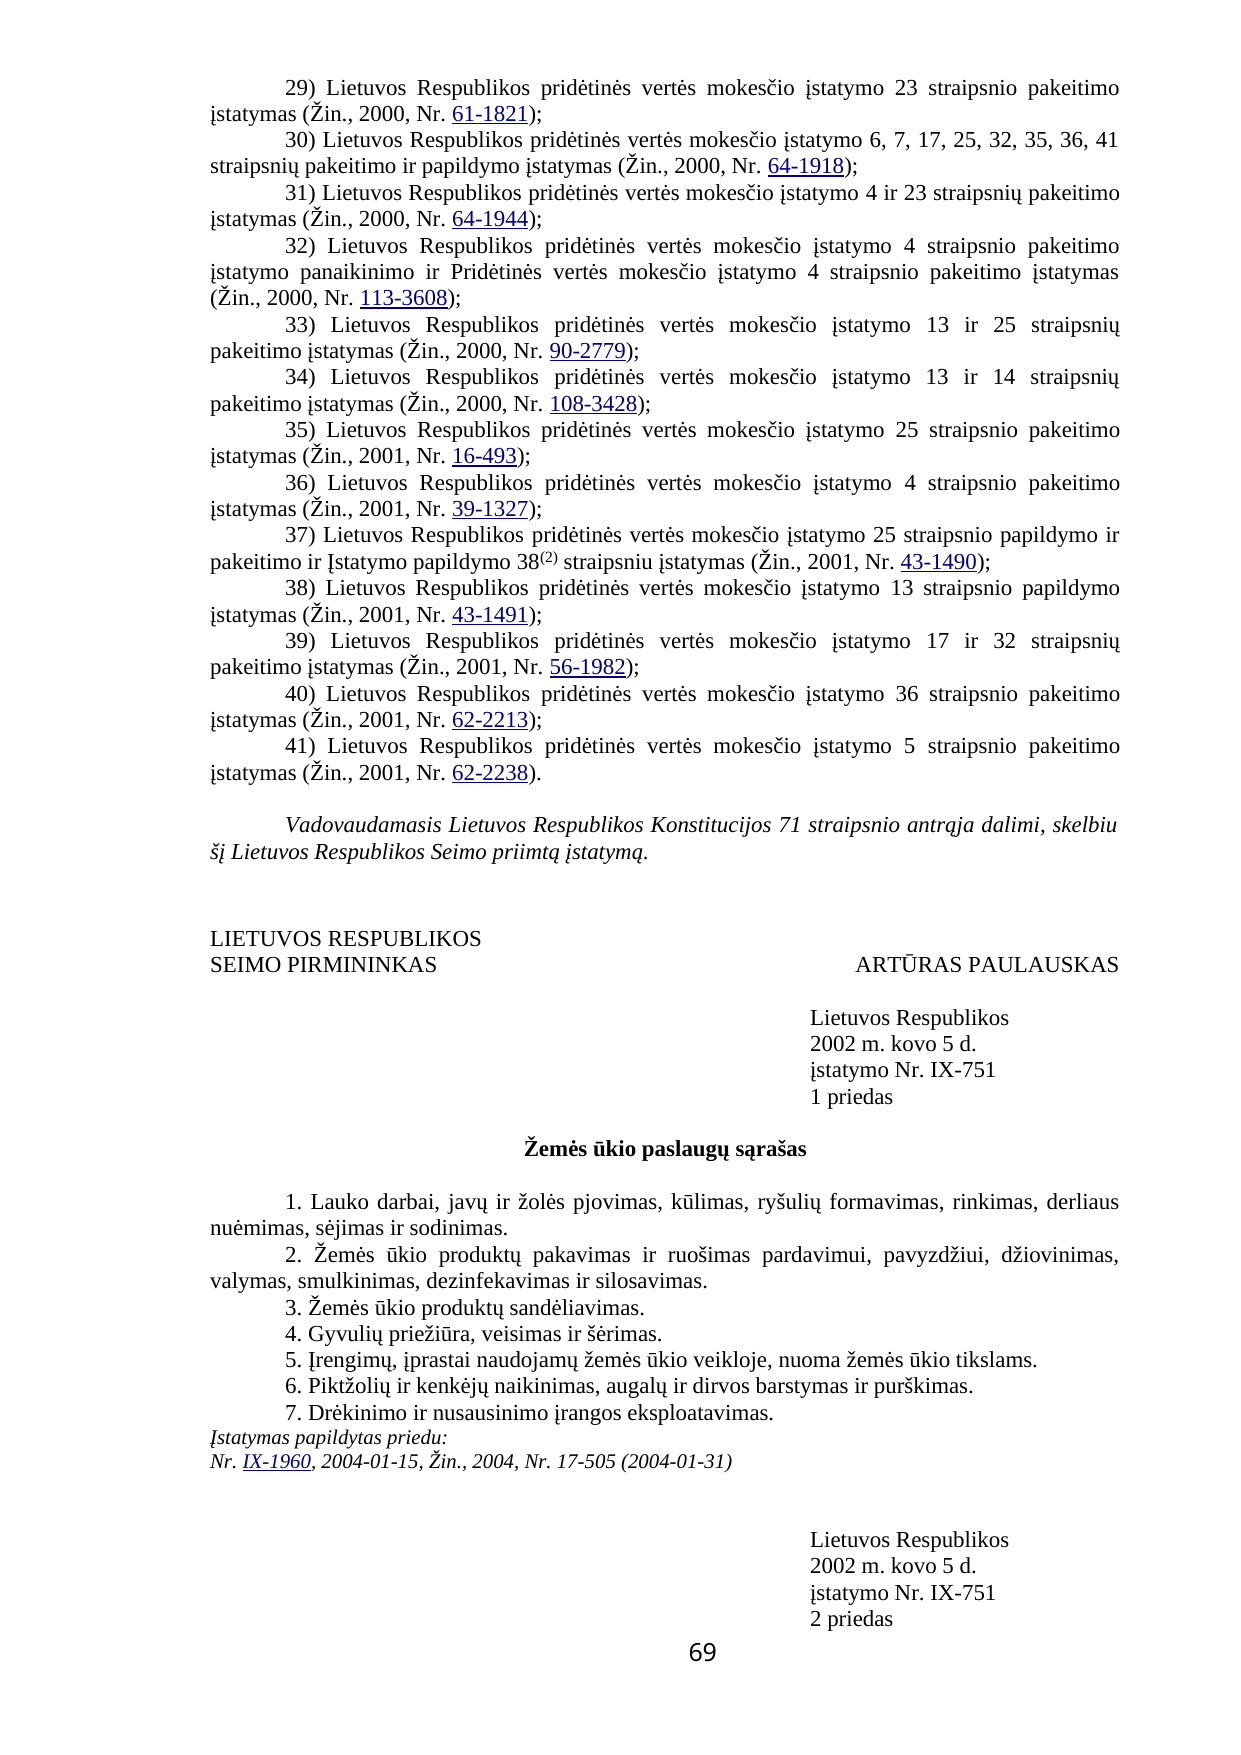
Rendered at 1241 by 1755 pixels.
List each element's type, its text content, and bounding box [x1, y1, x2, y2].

text 36) Lietuvos Respublikos pridėtinės vertės mokesčio įstatymo 4 straipsnio pakeitimo įstatymas (Žin., 2001, Nr. 39-1327); [210, 469, 1120, 522]
text 2002 m. kovo 5 d. [210, 1552, 1120, 1579]
text 41) Lietuvos Respublikos pridėtinės vertės mokesčio įstatymo 5 straipsnio pakeitimo įstatymas (Žin., 2001, Nr. 62-2238). [210, 732, 1120, 785]
text Žemės ūkio paslaugų sąrašas [210, 1135, 1120, 1162]
text 1 priedas [210, 1083, 1120, 1109]
text Lietuvos Respublikos [210, 1526, 1120, 1552]
text 30) Lietuvos Respublikos pridėtinės vertės mokesčio įstatymo 6, 7, 17, 25, 32, 35, 36, 41 straipsnių pakeitimo ir papildymo įstatymas (Žin., 2000, Nr. 64-1918); [210, 126, 1120, 179]
text 2. Žemės ūkio produktų pakavimas ir ruošimas pardavimui, pavyzdžiui, džiovinimas, valymas, smulkinimas, dezinfekavimas ir silosavimas. [210, 1241, 1120, 1293]
text 3. Žemės ūkio produktų sandėliavimas. [210, 1293, 1120, 1320]
text 37) Lietuvos Respublikos pridėtinės vertės mokesčio įstatymo 25 straipsnio papildymo ir pakeitimo ir Įstatymo papildymo 38(2) straipsniu įstatymas (Žin., 2001, Nr. 43-1490); [210, 522, 1120, 574]
text 34) Lietuvos Respublikos pridėtinės vertės mokesčio įstatymo 13 ir 14 straipsnių pakeitimo įstatymas (Žin., 2000, Nr. 108-3428); [210, 363, 1120, 416]
text Vadovaudamasis Lietuvos Respublikos Konstitucijos 71 straipsnio antrąja dalimi, skelbiu šį Lietuvos Respublikos Seimo priimtą įstatymą. [210, 811, 1120, 864]
text Įstatymas papildytas priedu: [210, 1425, 1120, 1449]
text 2 priedas [210, 1605, 1120, 1632]
text 6. Piktžolių ir kenkėjų naikinimas, augalų ir dirvos barstymas ir purškimas. [210, 1373, 1120, 1399]
text SEIMO PIRMININKAS ARTŪRAS PAULAUSKAS [210, 951, 1120, 977]
text 39) Lietuvos Respublikos pridėtinės vertės mokesčio įstatymo 17 ir 32 straipsnių pakeitimo įstatymas (Žin., 2001, Nr. 56-1982); [210, 627, 1120, 680]
text 29) Lietuvos Respublikos pridėtinės vertės mokesčio įstatymo 23 straipsnio pakeitimo įstatymas (Žin., 2000, Nr. 61-1821); [210, 73, 1120, 126]
text 40) Lietuvos Respublikos pridėtinės vertės mokesčio įstatymo 36 straipsnio pakeitimo įstatymas (Žin., 2001, Nr. 62-2213); [210, 680, 1120, 732]
text Nr. IX-1960, 2004-01-15, Žin., 2004, Nr. 17-505 (2004-01-31) [210, 1449, 1120, 1473]
text 32) Lietuvos Respublikos pridėtinės vertės mokesčio įstatymo 4 straipsnio pakeitimo įstatymo panaikinimo ir Pridėtinės vertės mokesčio įstatymo 4 straipsnio pakeitimo įstatymas (Žin., 2000, Nr. 113-3608); [210, 232, 1120, 311]
text 5. Įrengimų, įprastai naudojamų žemės ūkio veikloje, nuoma žemės ūkio tikslams. [210, 1346, 1120, 1373]
text LIETUVOS RESPUBLIKOS [210, 924, 1120, 951]
text Lietuvos Respublikos [735, 1004, 1120, 1030]
text 31) Lietuvos Respublikos pridėtinės vertės mokesčio įstatymo 4 ir 23 straipsnių pakeitimo įstatymas (Žin., 2000, Nr. 64-1944); [210, 179, 1120, 232]
text 4. Gyvulių priežiūra, veisimas ir šėrimas. [210, 1320, 1120, 1346]
text įstatymo Nr. IX-751 [210, 1579, 1120, 1605]
text 33) Lietuvos Respublikos pridėtinės vertės mokesčio įstatymo 13 ir 25 straipsnių pakeitimo įstatymas (Žin., 2000, Nr. 90-2779); [210, 311, 1120, 363]
text 7. Drėkinimo ir nusausinimo įrangos eksploatavimas. [210, 1399, 1120, 1425]
text įstatymo Nr. IX-751 [210, 1056, 1120, 1083]
text 2002 m. kovo 5 d. [210, 1030, 1120, 1056]
text 1. Lauko darbai, javų ir žolės pjovimas, kūlimas, ryšulių formavimas, rinkimas, derliaus nuėmimas, sėjimas ir sodinimas. [210, 1188, 1120, 1241]
text 38) Lietuvos Respublikos pridėtinės vertės mokesčio įstatymo 13 straipsnio papildymo įstatymas (Žin., 2001, Nr. 43-1491); [210, 574, 1120, 627]
text 35) Lietuvos Respublikos pridėtinės vertės mokesčio įstatymo 25 straipsnio pakeitimo įstatymas (Žin., 2001, Nr. 16-493); [210, 416, 1120, 469]
